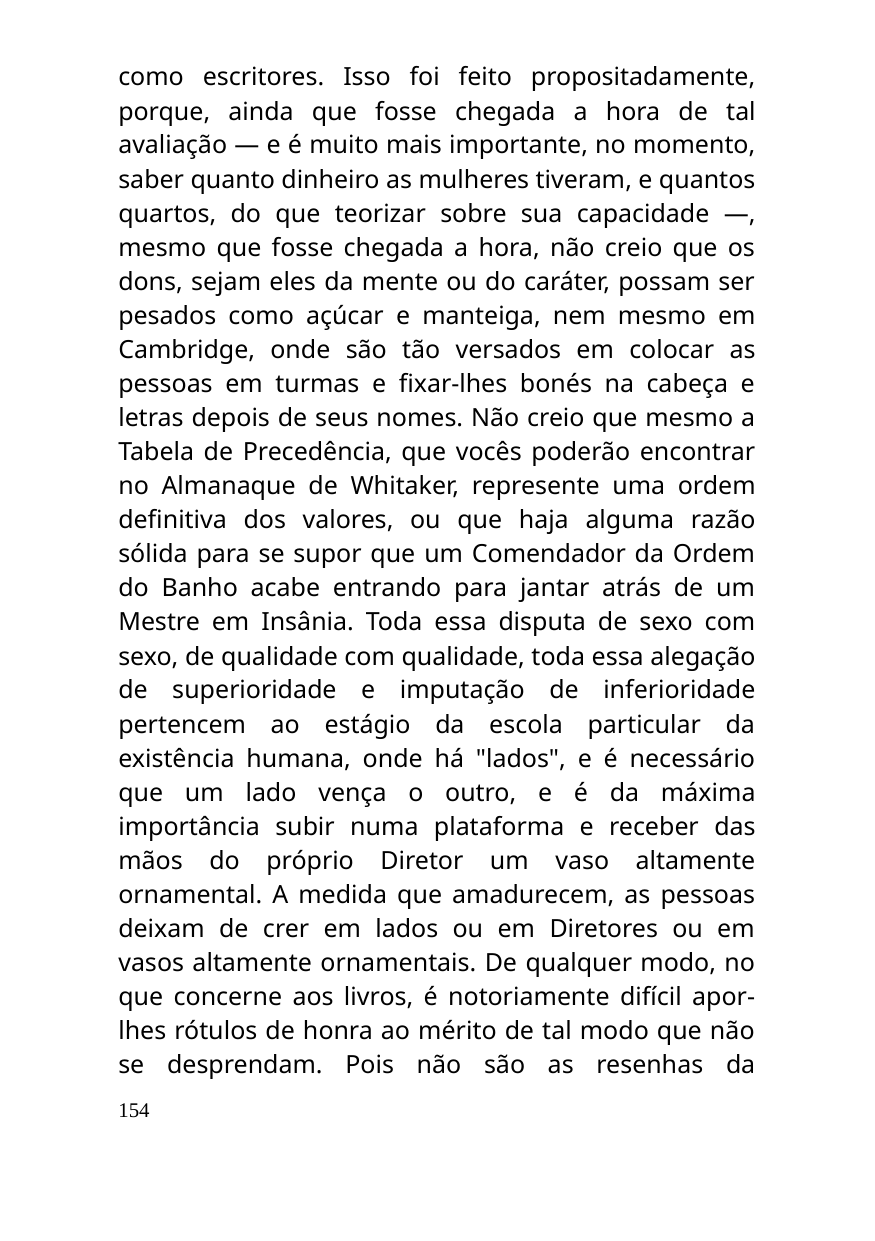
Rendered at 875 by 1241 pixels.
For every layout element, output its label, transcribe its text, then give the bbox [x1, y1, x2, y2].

text como escritores. Isso foi feito propositadamente, porque, ainda que fosse chegada a hora de tal avaliação — e é muito mais importante, no momento, saber quanto dinheiro as mulheres tiveram, e quantos quartos, do que teorizar sobre sua capacidade —, mesmo que fosse chegada a hora, não creio que os dons, sejam eles da mente ou do caráter, possam ser pesados como açúcar e manteiga, nem mesmo em Cambridge, onde são tão versados em colocar as pessoas em turmas e fixar-lhes bonés na cabeça e letras depois de seus nomes. Não creio que mesmo a Tabela de Precedência, que vocês poderão encontrar no Almanaque de Whitaker, represente uma ordem definitiva dos valores, ou que haja alguma razão sólida para se supor que um Comendador da Ordem do Banho acabe entrando para jantar atrás de um Mestre em Insânia. Toda essa disputa de sexo com sexo, de qualidade com qualidade, toda essa alegação de superioridade e imputação de inferioridade pertencem ao estágio da escola particular da existência humana, onde há "lados", e é necessário que um lado vença o outro, e é da máxima importância subir numa plataforma e receber das mãos do próprio Diretor um vaso altamente ornamental. A medida que amadurecem, as pessoas deixam de crer em lados ou em Diretores ou em vasos altamente ornamentais. De qualquer modo, no que concerne aos livros, é notoriamente difícil apor-lhes rótulos de honra ao mérito de tal modo que não se desprendam. Pois não são as resenhas da [118, 59, 756, 1081]
